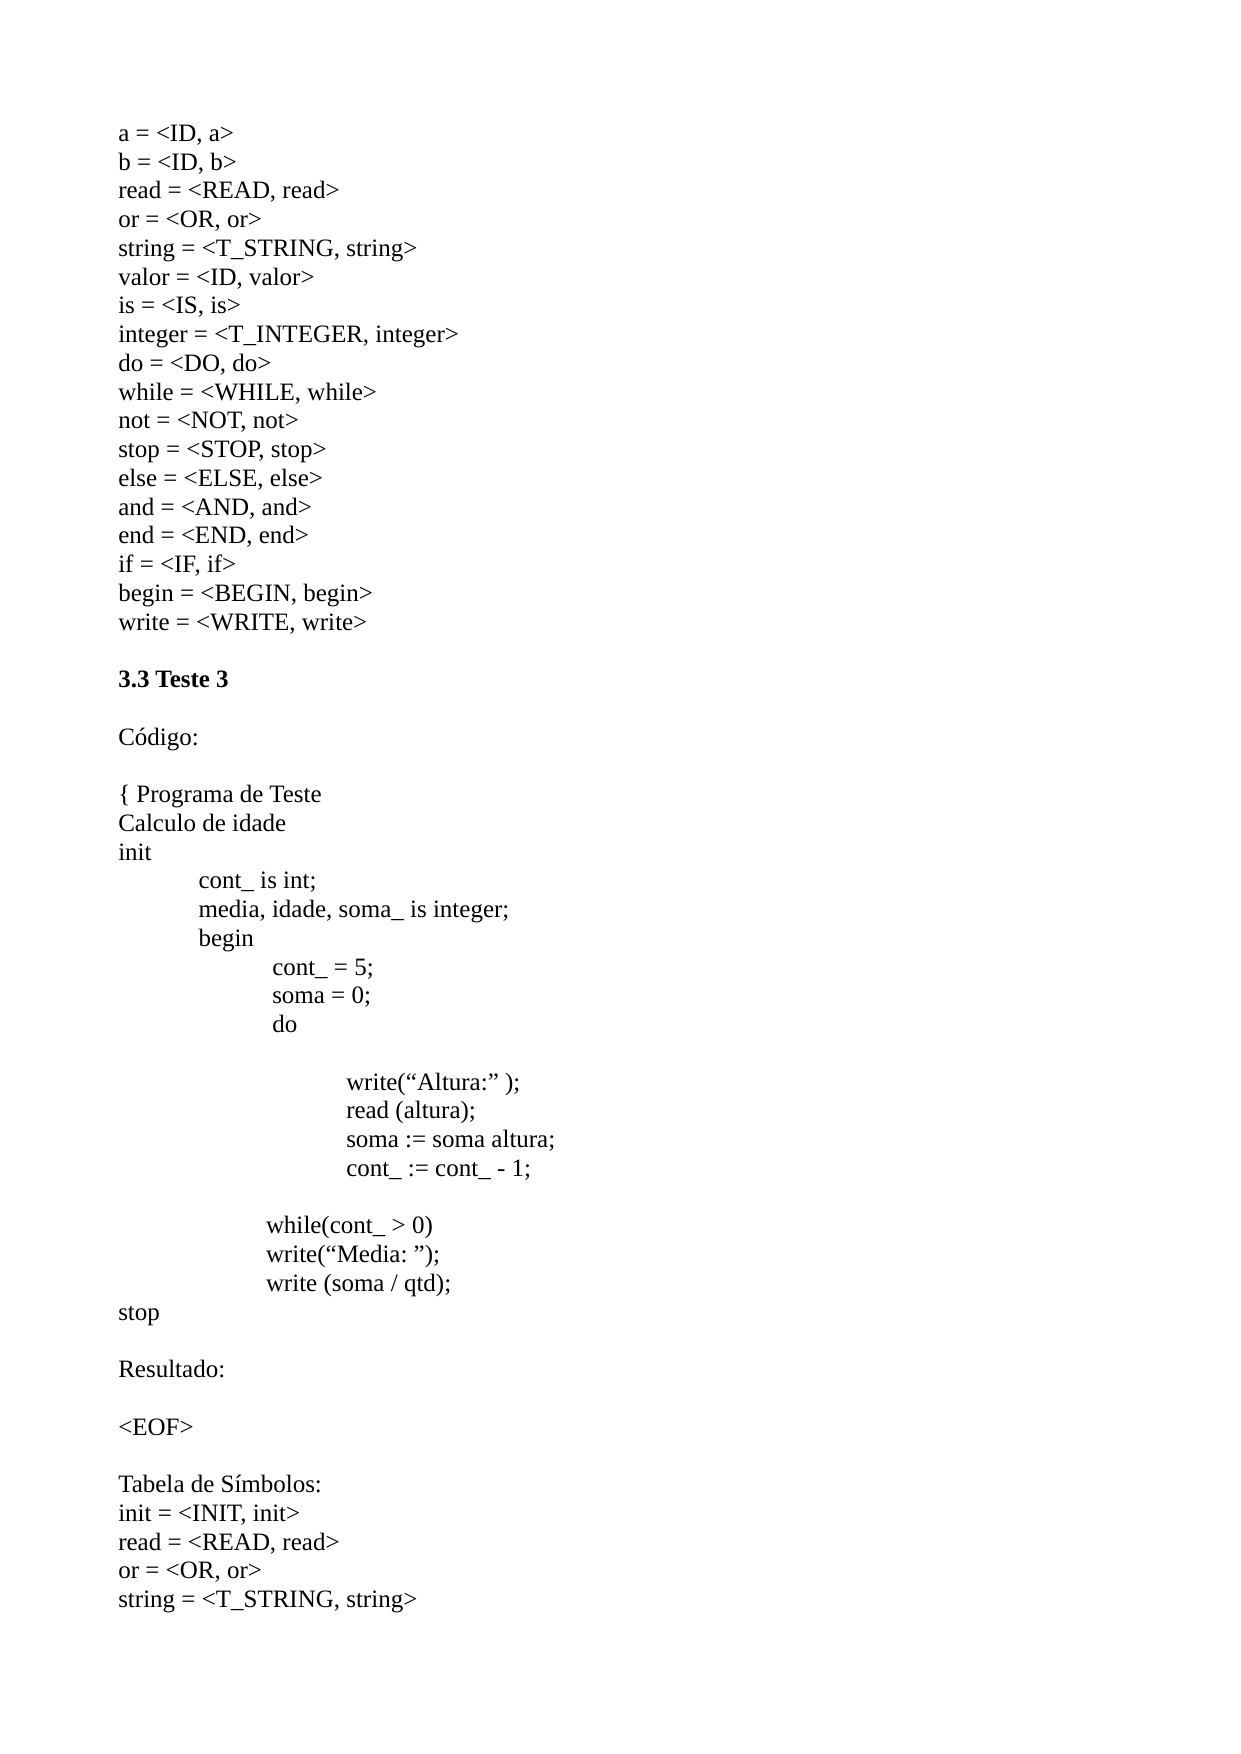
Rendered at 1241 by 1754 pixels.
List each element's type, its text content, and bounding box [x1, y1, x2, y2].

text begin = <BEGIN, begin> [118, 578, 1122, 607]
text integer = <T_INTEGER, integer> [118, 319, 1122, 348]
text read = <READ, read> [118, 176, 1122, 204]
text read (altura); [118, 1096, 1122, 1124]
text or = <OR, or> [118, 204, 1122, 233]
text else = <ELSE, else> [118, 463, 1122, 492]
text Tabela de Símbolos: [118, 1469, 1122, 1498]
text is = <IS, is> [118, 291, 1122, 319]
text end = <END, end> [118, 521, 1122, 549]
text read = <READ, read> [118, 1527, 1122, 1556]
text Código: [118, 722, 1122, 751]
text begin [118, 923, 1122, 952]
text string = <T_STRING, string> [118, 233, 1122, 262]
text and = <AND, and> [118, 492, 1122, 521]
text { Programa de Teste [118, 779, 1122, 808]
text write(“Altura:” ); [118, 1067, 1122, 1096]
text <EOF> [118, 1412, 1122, 1441]
text soma = 0; [118, 981, 1122, 1009]
text do [118, 1009, 1122, 1038]
text write(“Media: ”); [118, 1239, 1122, 1268]
text cont_ := cont_ - 1; [118, 1153, 1122, 1182]
text stop [118, 1297, 1122, 1326]
text soma := soma altura; [118, 1124, 1122, 1153]
text init [118, 837, 1122, 866]
text stop = <STOP, stop> [118, 434, 1122, 463]
text while(cont_ > 0) [118, 1211, 1122, 1239]
text init = <INIT, init> [118, 1498, 1122, 1527]
text cont_ = 5; [118, 952, 1122, 981]
text write = <WRITE, write> [118, 607, 1122, 636]
text b = <ID, b> [118, 147, 1122, 176]
text do = <DO, do> [118, 348, 1122, 377]
text a = <ID, a> [118, 118, 1122, 147]
text Resultado: [118, 1354, 1122, 1383]
text media, idade, soma_ is integer; [118, 894, 1122, 923]
text 3.3 Teste 3 [118, 664, 1122, 693]
text Calculo de idade [118, 808, 1122, 837]
text write (soma / qtd); [118, 1268, 1122, 1297]
text or = <OR, or> [118, 1556, 1122, 1584]
text valor = <ID, valor> [118, 262, 1122, 291]
text if = <IF, if> [118, 549, 1122, 578]
text string = <T_STRING, string> [118, 1584, 1122, 1613]
text cont_ is int; [118, 866, 1122, 894]
text not = <NOT, not> [118, 406, 1122, 434]
text while = <WHILE, while> [118, 377, 1122, 406]
